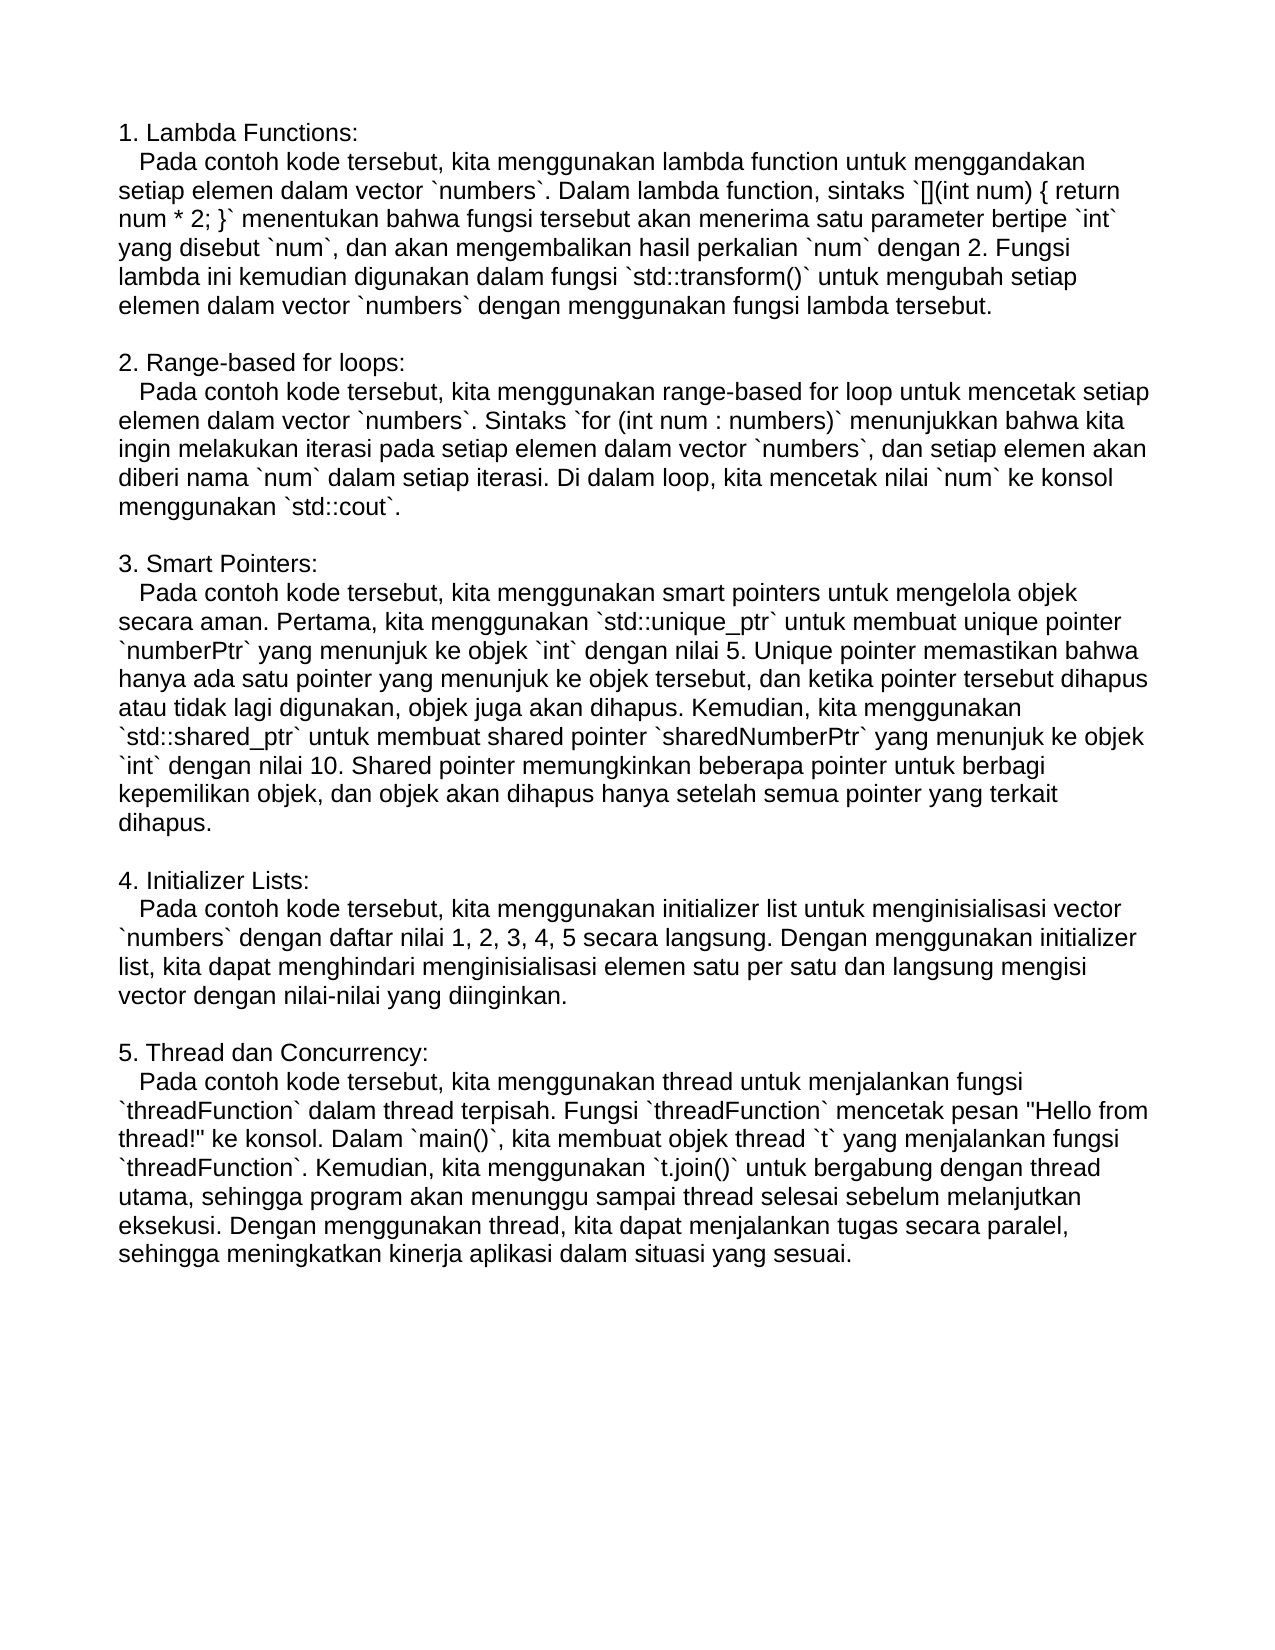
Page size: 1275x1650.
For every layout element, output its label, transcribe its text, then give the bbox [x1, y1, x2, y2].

text 2. Range-based for loops: [118, 348, 1157, 377]
text Pada contoh kode tersebut, kita menggunakan range-based for loop untuk mencetak setiap elemen dalam vector `numbers`. Sintaks `for (int num : numbers)` menunjukkan bahwa kita ingin melakukan iterasi pada setiap elemen dalam vector `numbers`, dan setiap elemen akan diberi nama `num` dalam setiap iterasi. Di dalam loop, kita mencetak nilai `num` ke konsol menggunakan `std::cout`. [118, 377, 1157, 521]
text Pada contoh kode tersebut, kita menggunakan thread untuk menjalankan fungsi `threadFunction` dalam thread terpisah. Fungsi `threadFunction` mencetak pesan "Hello from thread!" ke konsol. Dalam `main()`, kita membuat objek thread `t` yang menjalankan fungsi `threadFunction`. Kemudian, kita menggunakan `t.join()` untuk bergabung dengan thread utama, sehingga program akan menunggu sampai thread selesai sebelum melanjutkan eksekusi. Dengan menggunakan thread, kita dapat menjalankan tugas secara paralel, sehingga meningkatkan kinerja aplikasi dalam situasi yang sesuai. [118, 1067, 1157, 1268]
text 4. Initializer Lists: [118, 866, 1157, 894]
text 3. Smart Pointers: [118, 549, 1157, 578]
text Pada contoh kode tersebut, kita menggunakan initializer list untuk menginisialisasi vector `numbers` dengan daftar nilai 1, 2, 3, 4, 5 secara langsung. Dengan menggunakan initializer list, kita dapat menghindari menginisialisasi elemen satu per satu dan langsung mengisi vector dengan nilai-nilai yang diinginkan. [118, 894, 1157, 1009]
text Pada contoh kode tersebut, kita menggunakan lambda function untuk menggandakan setiap elemen dalam vector `numbers`. Dalam lambda function, sintaks `[](int num) { return num * 2; }` menentukan bahwa fungsi tersebut akan menerima satu parameter bertipe `int` yang disebut `num`, dan akan mengembalikan hasil perkalian `num` dengan 2. Fungsi lambda ini kemudian digunakan dalam fungsi `std::transform()` untuk mengubah setiap elemen dalam vector `numbers` dengan menggunakan fungsi lambda tersebut. [118, 147, 1157, 319]
text Pada contoh kode tersebut, kita menggunakan smart pointers untuk mengelola objek secara aman. Pertama, kita menggunakan `std::unique_ptr` untuk membuat unique pointer `numberPtr` yang menunjuk ke objek `int` dengan nilai 5. Unique pointer memastikan bahwa hanya ada satu pointer yang menunjuk ke objek tersebut, dan ketika pointer tersebut dihapus atau tidak lagi digunakan, objek juga akan dihapus. Kemudian, kita menggunakan `std::shared_ptr` untuk membuat shared pointer `sharedNumberPtr` yang menunjuk ke objek `int` dengan nilai 10. Shared pointer memungkinkan beberapa pointer untuk berbagi kepemilikan objek, dan objek akan dihapus hanya setelah semua pointer yang terkait dihapus. [118, 578, 1157, 837]
text 1. Lambda Functions: [118, 118, 1157, 147]
text 5. Thread dan Concurrency: [118, 1038, 1157, 1067]
